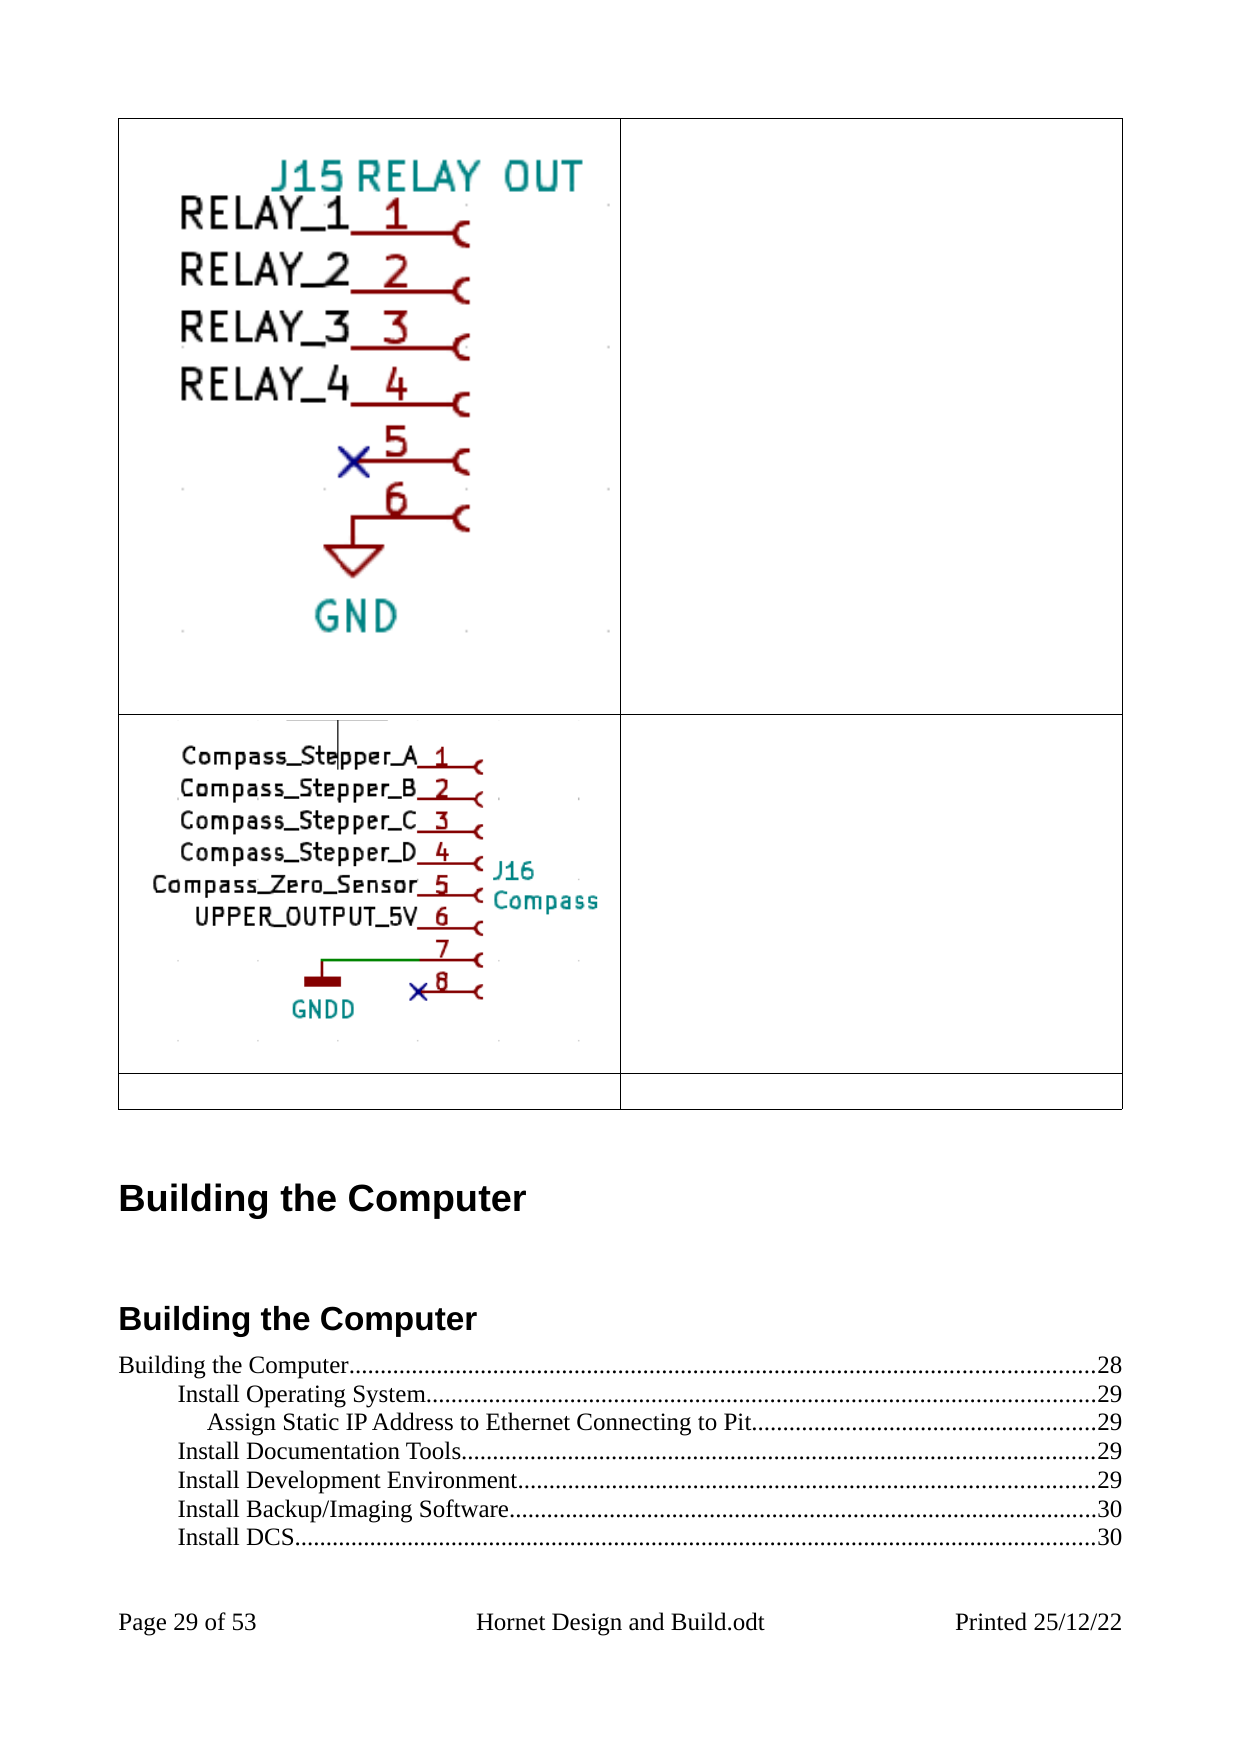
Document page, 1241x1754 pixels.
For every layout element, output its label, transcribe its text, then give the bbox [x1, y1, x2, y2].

text Install DCS 30 [177, 1522, 1122, 1551]
picture [123, 720, 615, 1044]
subtitle Building the Computer [118, 1299, 1122, 1337]
table_cell [621, 715, 1122, 1073]
picture [128, 123, 610, 685]
text Install Backup/Imaging Software 30 [177, 1494, 1122, 1522]
table_cell [621, 119, 1122, 714]
text Install Documentation Tools 29 [177, 1436, 1122, 1465]
table_cell [621, 1074, 1122, 1109]
table_cell [119, 119, 620, 714]
subtitle Building the Computer [118, 1176, 1122, 1219]
text Install Operating System 29 [177, 1379, 1122, 1407]
table_cell [119, 1074, 620, 1109]
text Building the Computer 28 [118, 1350, 1122, 1379]
text Install Development Environment 29 [177, 1465, 1122, 1494]
text Assign Static IP Address to Ethernet Connecting to Pit 29 [207, 1407, 1122, 1436]
table_cell [119, 715, 620, 1073]
